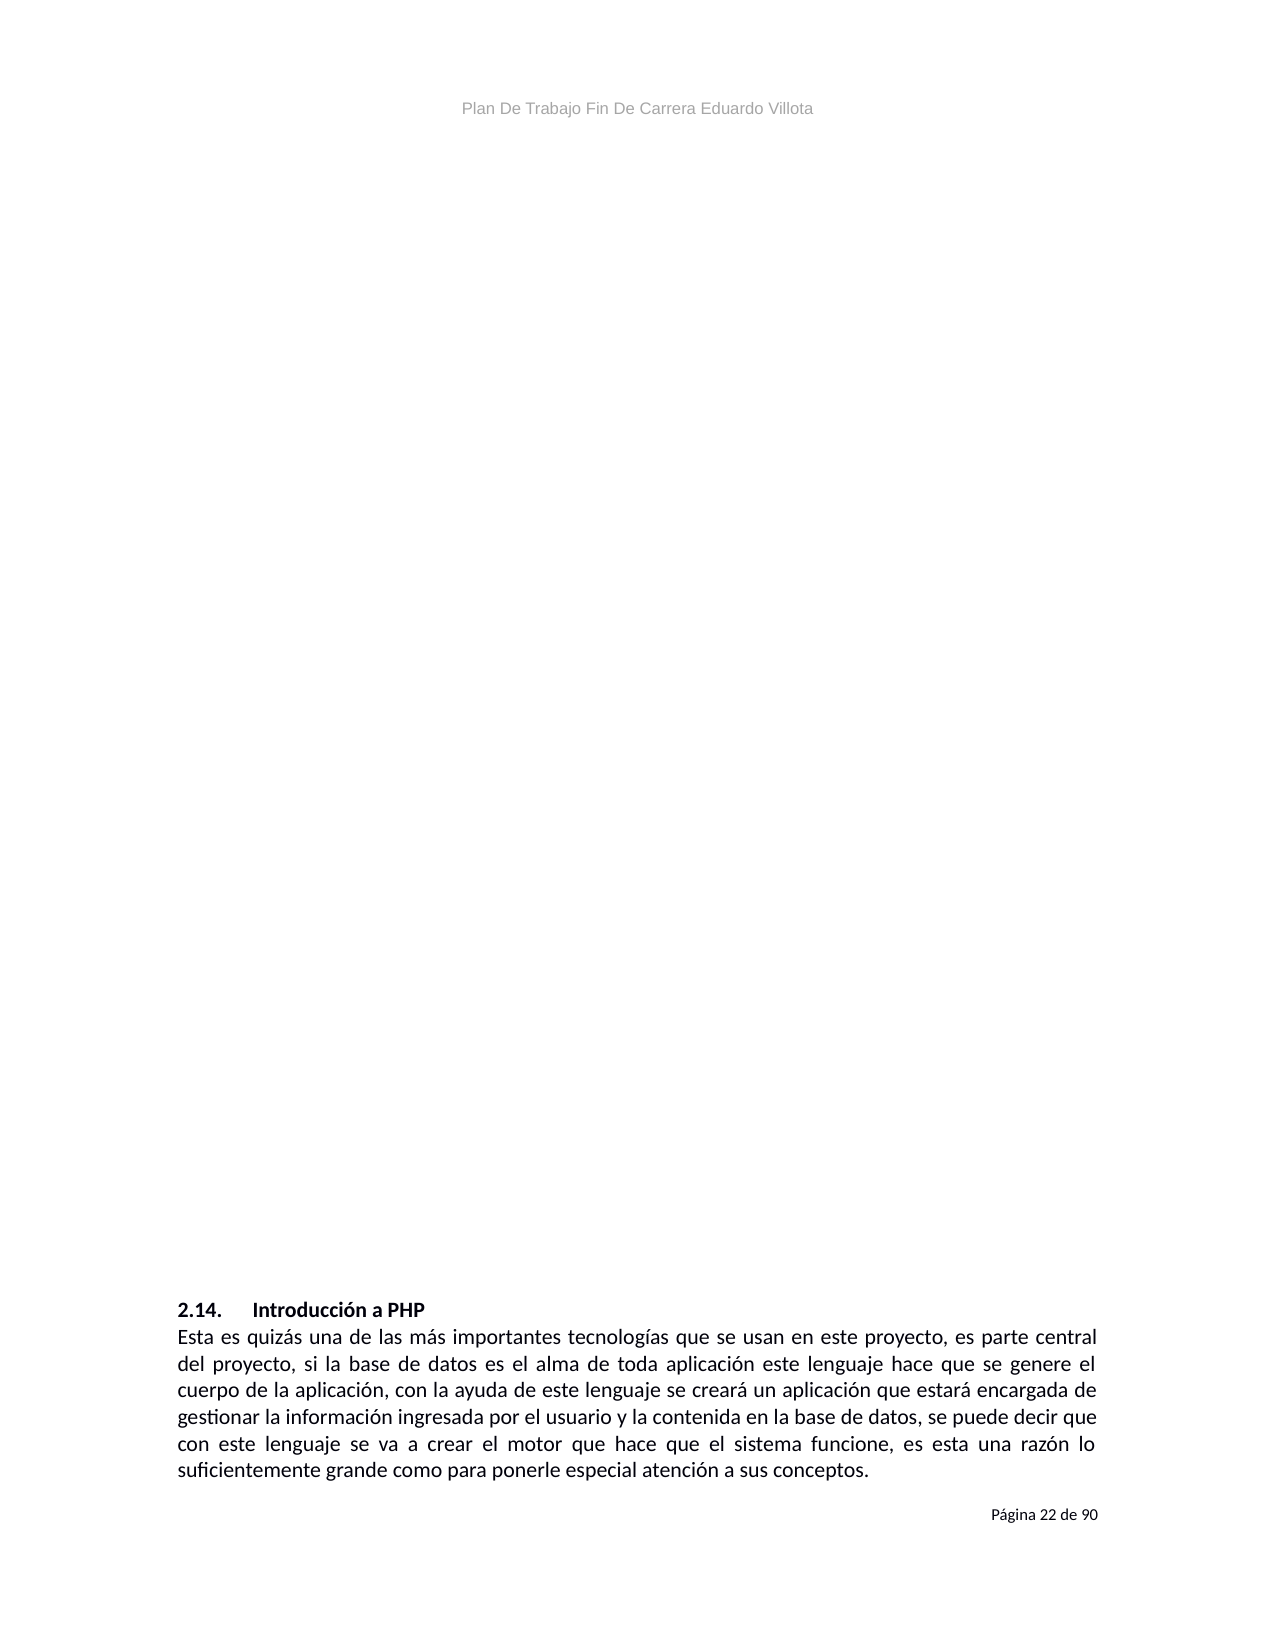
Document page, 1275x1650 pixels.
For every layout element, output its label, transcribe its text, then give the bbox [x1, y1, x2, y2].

text Esta es quizás una de las más importantes tecnologías que se usan en este proyecto, es parte central del proyecto, si la base de datos es el alma de toda aplicación este lenguaje hace que se genere el cuerpo de la aplicación, con la ayuda de este lenguaje se creará un aplicación que estará encargada de gestionar la información ingresada por el usuario y la contenida en la base de datos, se puede decir que con este lenguaje se va a crear el motor que hace que el sistema funcione, es esta una razón lo suficientemente grande como para ponerle especial atención a sus conceptos. [177, 1323, 1098, 1483]
text 2.14. Introducción a PHP [177, 1296, 1098, 1323]
